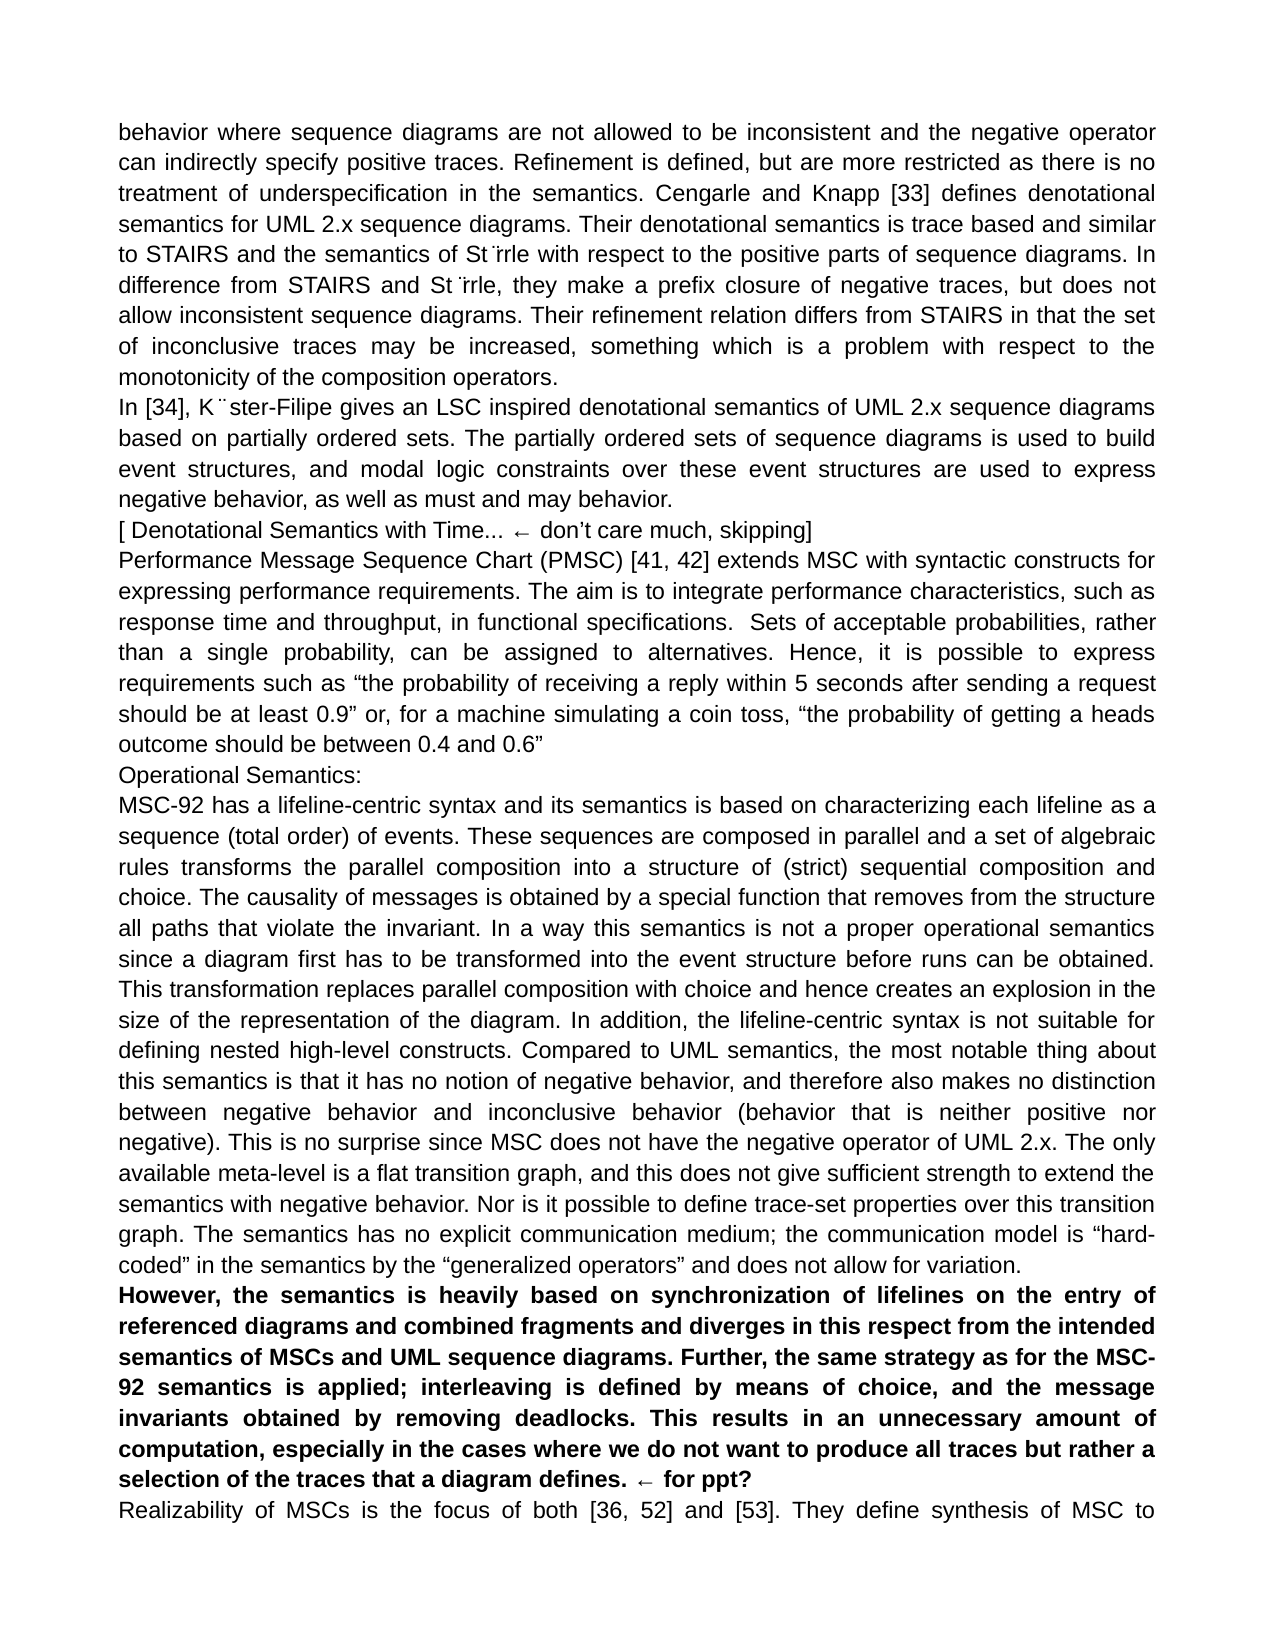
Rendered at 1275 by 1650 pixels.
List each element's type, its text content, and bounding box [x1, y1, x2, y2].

text In [34], K ̈ ster-Filipe gives an LSC inspired denotational semantics of UML 2.x sequence diagrams based on partially ordered sets. The partially ordered sets of sequence diagrams is used to build event structures, and modal logic constraints over these event structures are used to express negative behavior, as well as must and may behavior. [118, 394, 1157, 512]
text [ Denotational Semantics with Time... ← don’t care much, skipping] [118, 516, 1157, 543]
text MSC-92 has a lifeline-centric syntax and its semantics is based on characterizing each lifeline as a sequence (total order) of events. These sequences are composed in parallel and a set of algebraic rules transforms the parallel composition into a structure of (strict) sequential composition and choice. The causality of messages is obtained by a special function that removes from the structure all paths that violate the invariant. In a way this semantics is not a proper operational semantics since a diagram first has to be transformed into the event structure before runs can be obtained. This transformation replaces parallel composition with choice and hence creates an explosion in the size of the representation of the diagram. In addition, the lifeline-centric syntax is not suitable for defining nested high-level constructs. Compared to UML semantics, the most notable thing about this semantics is that it has no notion of negative behavior, and therefore also makes no distinction between negative behavior and inconclusive behavior (behavior that is neither positive nor negative). This is no surprise since MSC does not have the negative operator of UML 2.x. The only available meta-level is a flat transition graph, and this does not give sufficient strength to extend the semantics with negative behavior. Nor is it possible to define trace-set properties over this transition graph. The semantics has no explicit communication medium; the communication model is “hard-coded” in the semantics by the “generalized operators” and does not allow for variation. [118, 792, 1157, 1278]
text However, the semantics is heavily based on synchronization of lifelines on the entry of referenced diagrams and combined fragments and diverges in this respect from the intended semantics of MSCs and UML sequence diagrams. Further, the same strategy as for the MSC-92 semantics is applied; interleaving is defined by means of choice, and the message invariants obtained by removing deadlocks. This results in an unnecessary amount of computation, especially in the cases where we do not want to produce all traces but rather a selection of the traces that a diagram defines. ← for ppt? [118, 1282, 1157, 1492]
text behavior where sequence diagrams are not allowed to be inconsistent and the negative operator can indirectly specify positive traces. Refinement is defined, but are more restricted as there is no treatment of underspecification in the semantics. Cengarle and Knapp [33] defines denotational semantics for UML 2.x sequence diagrams. Their denotational semantics is trace based and similar to STAIRS and the semantics of St ̈rrle with respect to the positive parts of sequence diagrams. In difference from STAIRS and St ̈rrle, they make a prefix closure of negative traces, but does not allow inconsistent sequence diagrams. Their refinement relation differs from STAIRS in that the set of inconclusive traces may be increased, something which is a problem with respect to the monotonicity of the composition operators. [118, 118, 1157, 390]
text Performance Message Sequence Chart (PMSC) [41, 42] extends MSC with syntactic constructs for expressing performance requirements. The aim is to integrate performance characteristics, such as response time and throughput, in functional specifications. Sets of acceptable probabilities, rather than a single probability, can be assigned to alternatives. Hence, it is possible to express requirements such as “the probability of receiving a reply within 5 seconds after sending a request should be at least 0.9” or, for a machine simulating a coin toss, “the probability of getting a heads outcome should be between 0.4 and 0.6” [118, 547, 1157, 757]
text Operational Semantics: [118, 761, 1157, 788]
text Realizability of MSCs is the focus of both [36, 52] and [53]. They define synthesis of MSC to [118, 1496, 1157, 1523]
